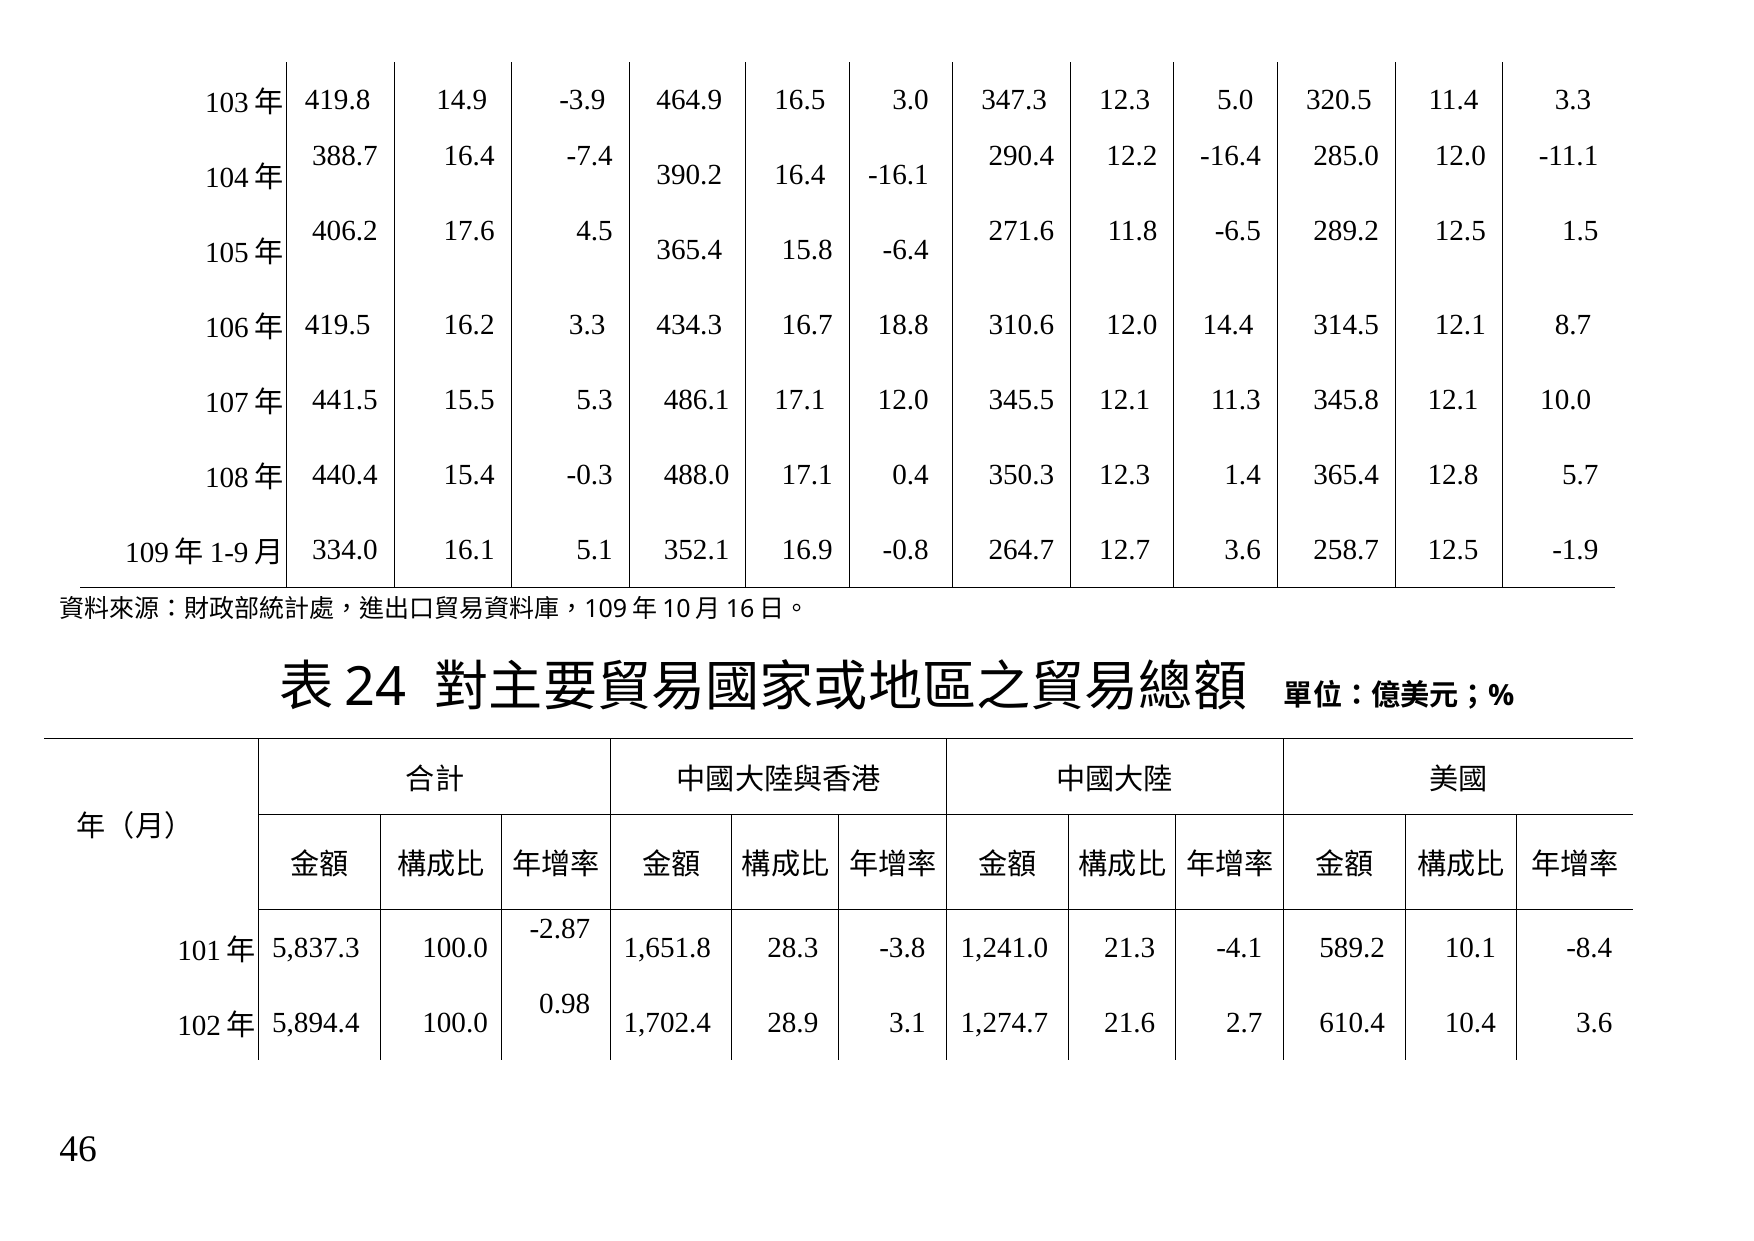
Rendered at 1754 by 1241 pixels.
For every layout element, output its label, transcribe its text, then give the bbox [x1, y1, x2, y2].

table_cell 3.3 [1503, 62, 1615, 137]
table_cell 12.1 [1396, 287, 1502, 362]
table_cell 104年 [80, 137, 286, 212]
table_cell 347.3 [953, 62, 1070, 137]
table_cell 16.7 [746, 287, 849, 362]
table_cell 構成比 [381, 815, 501, 909]
table_cell 11.3 [1174, 362, 1277, 437]
table_cell 320.5 [1278, 62, 1395, 137]
table_cell 271.6 [953, 212, 1070, 287]
table_cell 16.1 [395, 512, 511, 587]
table_cell 314.5 [1278, 287, 1395, 362]
table_cell 12.0 [1071, 287, 1173, 362]
table_cell -11.1 [1503, 137, 1615, 212]
table_cell 1.5 [1503, 212, 1615, 287]
table_header 中國大陸 [947, 739, 1283, 814]
table_cell 0.98 [502, 985, 610, 1060]
table_cell 440.4 [287, 437, 394, 512]
table_cell 21.6 [1069, 985, 1175, 1060]
table_cell 103年 [80, 62, 286, 137]
table_cell 0.4 [850, 437, 952, 512]
table_cell 17.1 [746, 437, 849, 512]
table_cell 106年 [80, 287, 286, 362]
table_cell 8.7 [1503, 287, 1615, 362]
table_cell 310.6 [953, 287, 1070, 362]
table_cell 金額 [611, 815, 731, 909]
table_cell 15.4 [395, 437, 511, 512]
table_cell 441.5 [287, 362, 394, 437]
table_cell 14.9 [395, 62, 511, 137]
table_cell -16.4 [1174, 137, 1277, 212]
table_cell 年增率 [839, 815, 946, 909]
table_cell 107年 [80, 362, 286, 437]
table_cell 12.5 [1396, 212, 1502, 287]
table_cell 100.0 [381, 985, 501, 1060]
table_cell 16.4 [395, 137, 511, 212]
table_cell 金額 [259, 815, 380, 909]
table_cell -0.8 [850, 512, 952, 587]
table_cell 10.1 [1406, 910, 1516, 985]
table_cell 構成比 [1069, 815, 1175, 909]
table_cell 年增率 [1517, 815, 1633, 909]
table_cell 350.3 [953, 437, 1070, 512]
table_cell 11.8 [1071, 212, 1173, 287]
table_cell 11.4 [1396, 62, 1502, 137]
table_cell 1,274.7 [947, 985, 1068, 1060]
table_cell 258.7 [1278, 512, 1395, 587]
table_cell 285.0 [1278, 137, 1395, 212]
table_cell -3.9 [512, 62, 629, 137]
table_header 年（月） [44, 739, 258, 909]
table_cell 434.3 [630, 287, 745, 362]
table_cell 1,702.4 [611, 985, 731, 1060]
table_cell 12.2 [1071, 137, 1173, 212]
table_cell -2.87 [502, 910, 610, 985]
table_cell 16.5 [746, 62, 849, 137]
table_cell 3.3 [512, 287, 629, 362]
table_cell 3.6 [1174, 512, 1277, 587]
table_cell 12.1 [1396, 362, 1502, 437]
table_cell 12.0 [850, 362, 952, 437]
table_cell 3.1 [839, 985, 946, 1060]
table_cell 28.9 [732, 985, 838, 1060]
table_cell 16.9 [746, 512, 849, 587]
table_cell 金額 [947, 815, 1068, 909]
table_cell 21.3 [1069, 910, 1175, 985]
table_cell 2.7 [1176, 985, 1283, 1060]
table_cell 352.1 [630, 512, 745, 587]
table_cell -4.1 [1176, 910, 1283, 985]
table_cell 17.6 [395, 212, 511, 287]
table_cell 17.1 [746, 362, 849, 437]
table_cell 1,651.8 [611, 910, 731, 985]
table_cell 12.1 [1071, 362, 1173, 437]
table_cell 109年1-9月 [80, 512, 286, 587]
table_cell 1,241.0 [947, 910, 1068, 985]
table_cell 16.2 [395, 287, 511, 362]
table_cell 388.7 [287, 137, 394, 212]
table_header 中國大陸與香港 [611, 739, 946, 814]
text 資料來源：財政部統計處，進出口貿易資料庫，109年10月16日。 [59, 588, 1636, 626]
table_cell 365.4 [630, 212, 745, 287]
table_header 美國 [1284, 739, 1633, 814]
table_cell 610.4 [1284, 985, 1405, 1060]
table_cell 5,837.3 [259, 910, 380, 985]
table_cell -7.4 [512, 137, 629, 212]
table_cell -3.8 [839, 910, 946, 985]
table_cell 14.4 [1174, 287, 1277, 362]
table_cell 345.5 [953, 362, 1070, 437]
table_cell -6.5 [1174, 212, 1277, 287]
table_cell 12.3 [1071, 437, 1173, 512]
table_cell 100.0 [381, 910, 501, 985]
table_cell 101年 [44, 909, 258, 985]
table_cell 12.7 [1071, 512, 1173, 587]
table_cell 12.3 [1071, 62, 1173, 137]
table_cell 12.0 [1396, 137, 1502, 212]
table_cell 28.3 [732, 910, 838, 985]
table_cell 年增率 [502, 815, 610, 909]
table_cell 10.4 [1406, 985, 1516, 1060]
table_cell 16.4 [746, 137, 849, 212]
subtitle 表24 對主要貿易國家或地區之貿易總額 單位：億美元；% [59, 626, 1636, 738]
table_cell 構成比 [732, 815, 838, 909]
table_cell 15.8 [746, 212, 849, 287]
table_cell 108年 [80, 437, 286, 512]
table_cell 102年 [44, 985, 258, 1060]
table_cell 4.5 [512, 212, 629, 287]
table_cell 構成比 [1406, 815, 1516, 909]
table_cell 5.0 [1174, 62, 1277, 137]
table_cell 486.1 [630, 362, 745, 437]
table_cell 264.7 [953, 512, 1070, 587]
table_cell 406.2 [287, 212, 394, 287]
table_cell 12.5 [1396, 512, 1502, 587]
table_cell 105年 [80, 212, 286, 287]
table_cell 365.4 [1278, 437, 1395, 512]
table_cell -6.4 [850, 212, 952, 287]
table_cell -1.9 [1503, 512, 1615, 587]
table_cell 5.1 [512, 512, 629, 587]
table_cell 488.0 [630, 437, 745, 512]
table_cell 345.8 [1278, 362, 1395, 437]
table_cell 1.4 [1174, 437, 1277, 512]
table_cell 10.0 [1503, 362, 1615, 437]
table_header 合計 [259, 739, 610, 814]
table_cell 金額 [1284, 815, 1405, 909]
table_cell 5.3 [512, 362, 629, 437]
table_cell 419.8 [287, 62, 394, 137]
table_cell 12.8 [1396, 437, 1502, 512]
table_cell -0.3 [512, 437, 629, 512]
table_cell 3.6 [1517, 985, 1633, 1060]
table_cell 419.5 [287, 287, 394, 362]
table_cell 15.5 [395, 362, 511, 437]
table_cell 290.4 [953, 137, 1070, 212]
table_cell 289.2 [1278, 212, 1395, 287]
table_cell 年增率 [1176, 815, 1283, 909]
table_cell -8.4 [1517, 910, 1633, 985]
table_cell -16.1 [850, 137, 952, 212]
table_cell 18.8 [850, 287, 952, 362]
table_cell 589.2 [1284, 910, 1405, 985]
table_cell 3.0 [850, 62, 952, 137]
table_cell 390.2 [630, 137, 745, 212]
table_cell 5.7 [1503, 437, 1615, 512]
table_cell 464.9 [630, 62, 745, 137]
table_cell 5,894.4 [259, 985, 380, 1060]
table_cell 334.0 [287, 512, 394, 587]
